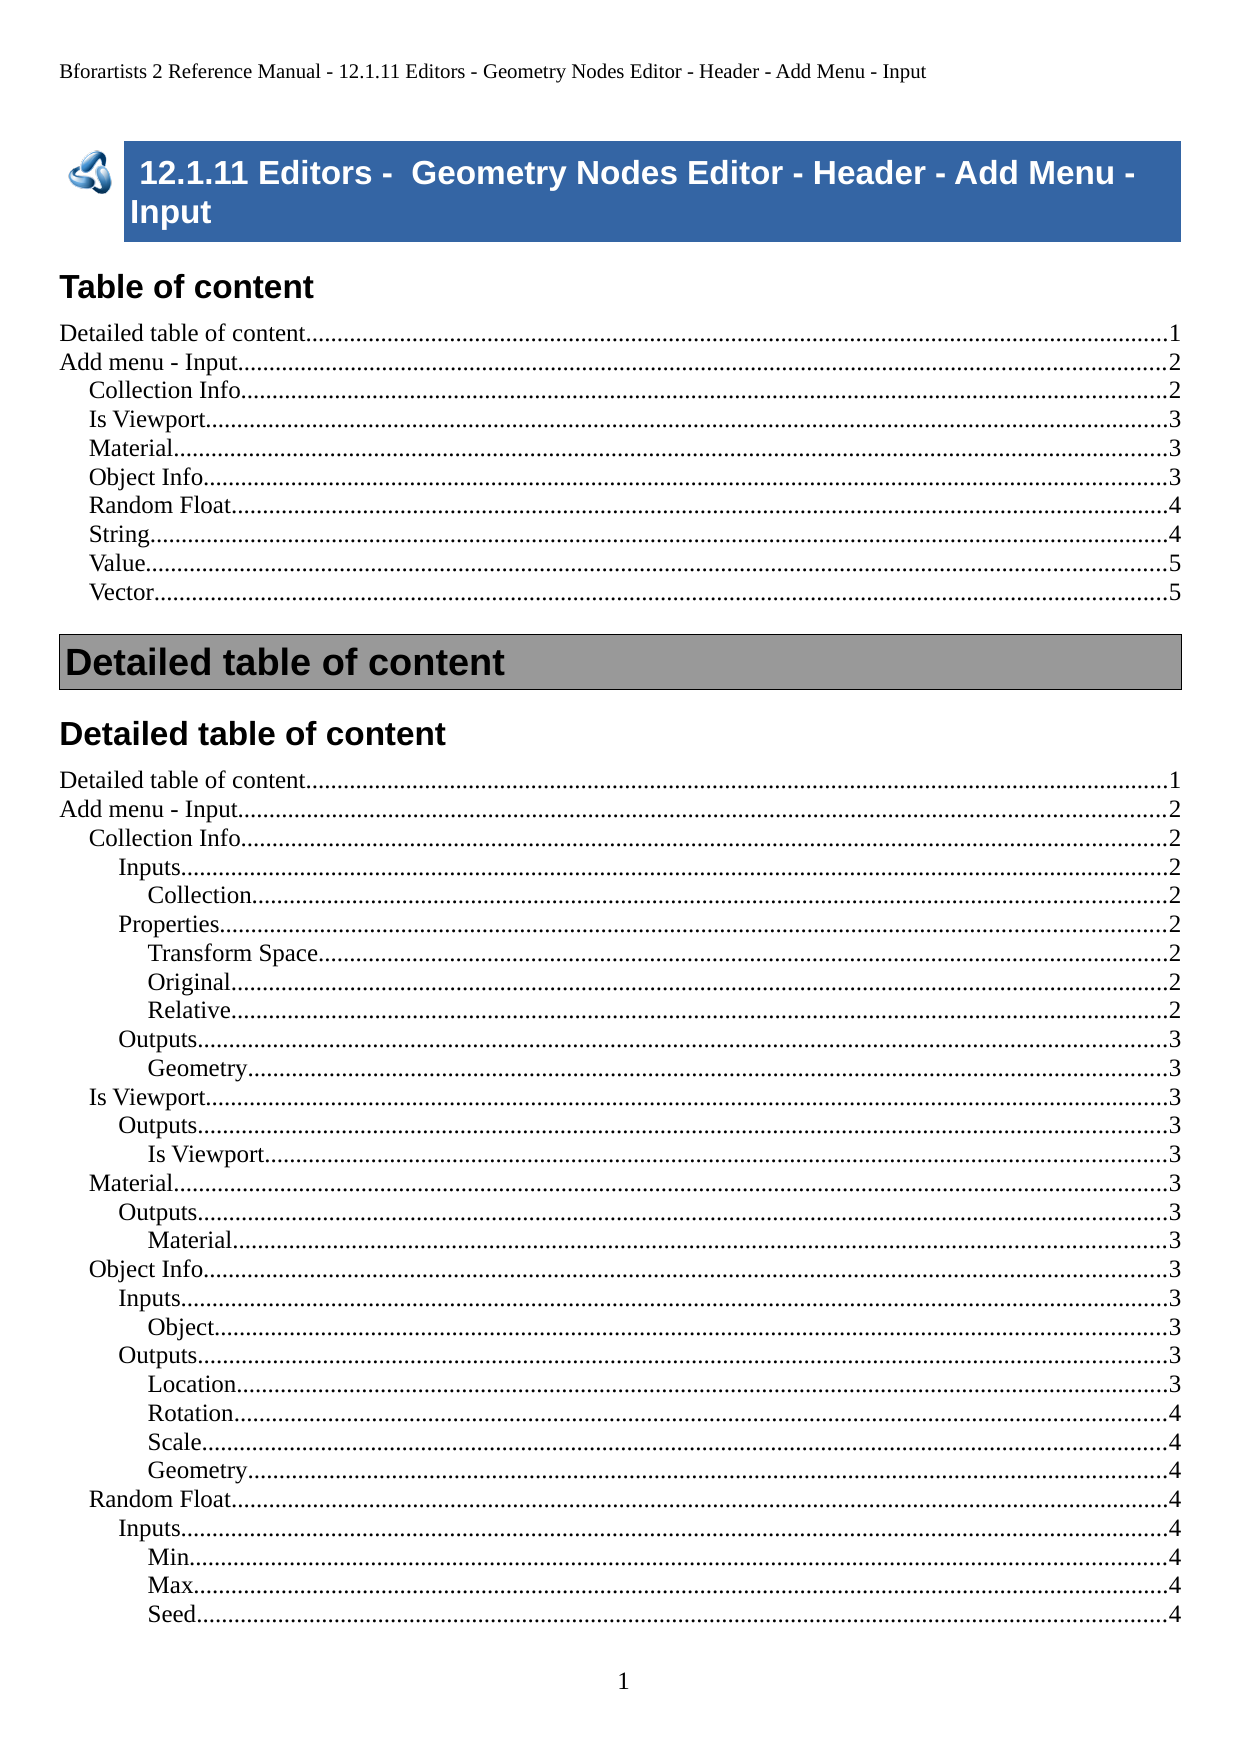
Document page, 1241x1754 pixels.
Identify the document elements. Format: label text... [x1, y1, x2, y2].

text Min 4 [147, 1542, 1181, 1570]
picture [65, 147, 114, 197]
text Random Float 4 [88, 1484, 1181, 1513]
text Material 3 [88, 1168, 1181, 1197]
text Detailed table of content 1 [59, 318, 1181, 347]
text Inputs 2 [118, 852, 1181, 880]
text Collection 2 [147, 880, 1181, 909]
text Detailed table of content 1 [59, 765, 1181, 794]
text Is Viewport 3 [88, 404, 1181, 433]
text Properties 2 [118, 909, 1181, 938]
text Outputs 3 [118, 1340, 1181, 1369]
text Transform Space 2 [147, 938, 1181, 967]
text Vector 5 [88, 577, 1181, 605]
text Scale 4 [147, 1427, 1181, 1455]
text Object Info 3 [88, 1254, 1181, 1283]
text Random Float 4 [88, 490, 1181, 519]
text Is Viewport 3 [88, 1082, 1181, 1110]
text Inputs 3 [118, 1283, 1181, 1312]
subtitle Detailed table of content [59, 714, 1181, 753]
text Inputs 4 [118, 1513, 1181, 1542]
text Is Viewport 3 [147, 1139, 1181, 1168]
text Rotation 4 [147, 1398, 1181, 1427]
table_header [59, 141, 124, 242]
text Value 5 [88, 548, 1181, 577]
text Max 4 [147, 1570, 1181, 1599]
text Add menu - Input 2 [59, 347, 1181, 375]
text String 4 [88, 519, 1181, 548]
text Outputs 3 [118, 1024, 1181, 1053]
text Geometry 3 [147, 1053, 1181, 1082]
text Original 2 [147, 967, 1181, 995]
subtitle Table of content [59, 267, 1181, 305]
table_header Detailed table of content [60, 635, 1181, 689]
text Object Info 3 [88, 462, 1181, 490]
table_header 12.1.11 Editors - Geometry Nodes Editor - Header - Add Menu - Input [124, 141, 1181, 242]
text Location 3 [147, 1369, 1181, 1398]
text Collection Info 2 [88, 823, 1181, 852]
text Object 3 [147, 1312, 1181, 1340]
text Seed 4 [147, 1599, 1181, 1628]
text Geometry 4 [147, 1455, 1181, 1484]
text Add menu - Input 2 [59, 794, 1181, 823]
text Material 3 [88, 433, 1181, 462]
text Outputs 3 [118, 1110, 1181, 1139]
text Relative 2 [147, 995, 1181, 1024]
text Collection Info 2 [88, 375, 1181, 404]
text Material 3 [147, 1225, 1181, 1254]
text Outputs 3 [118, 1197, 1181, 1225]
